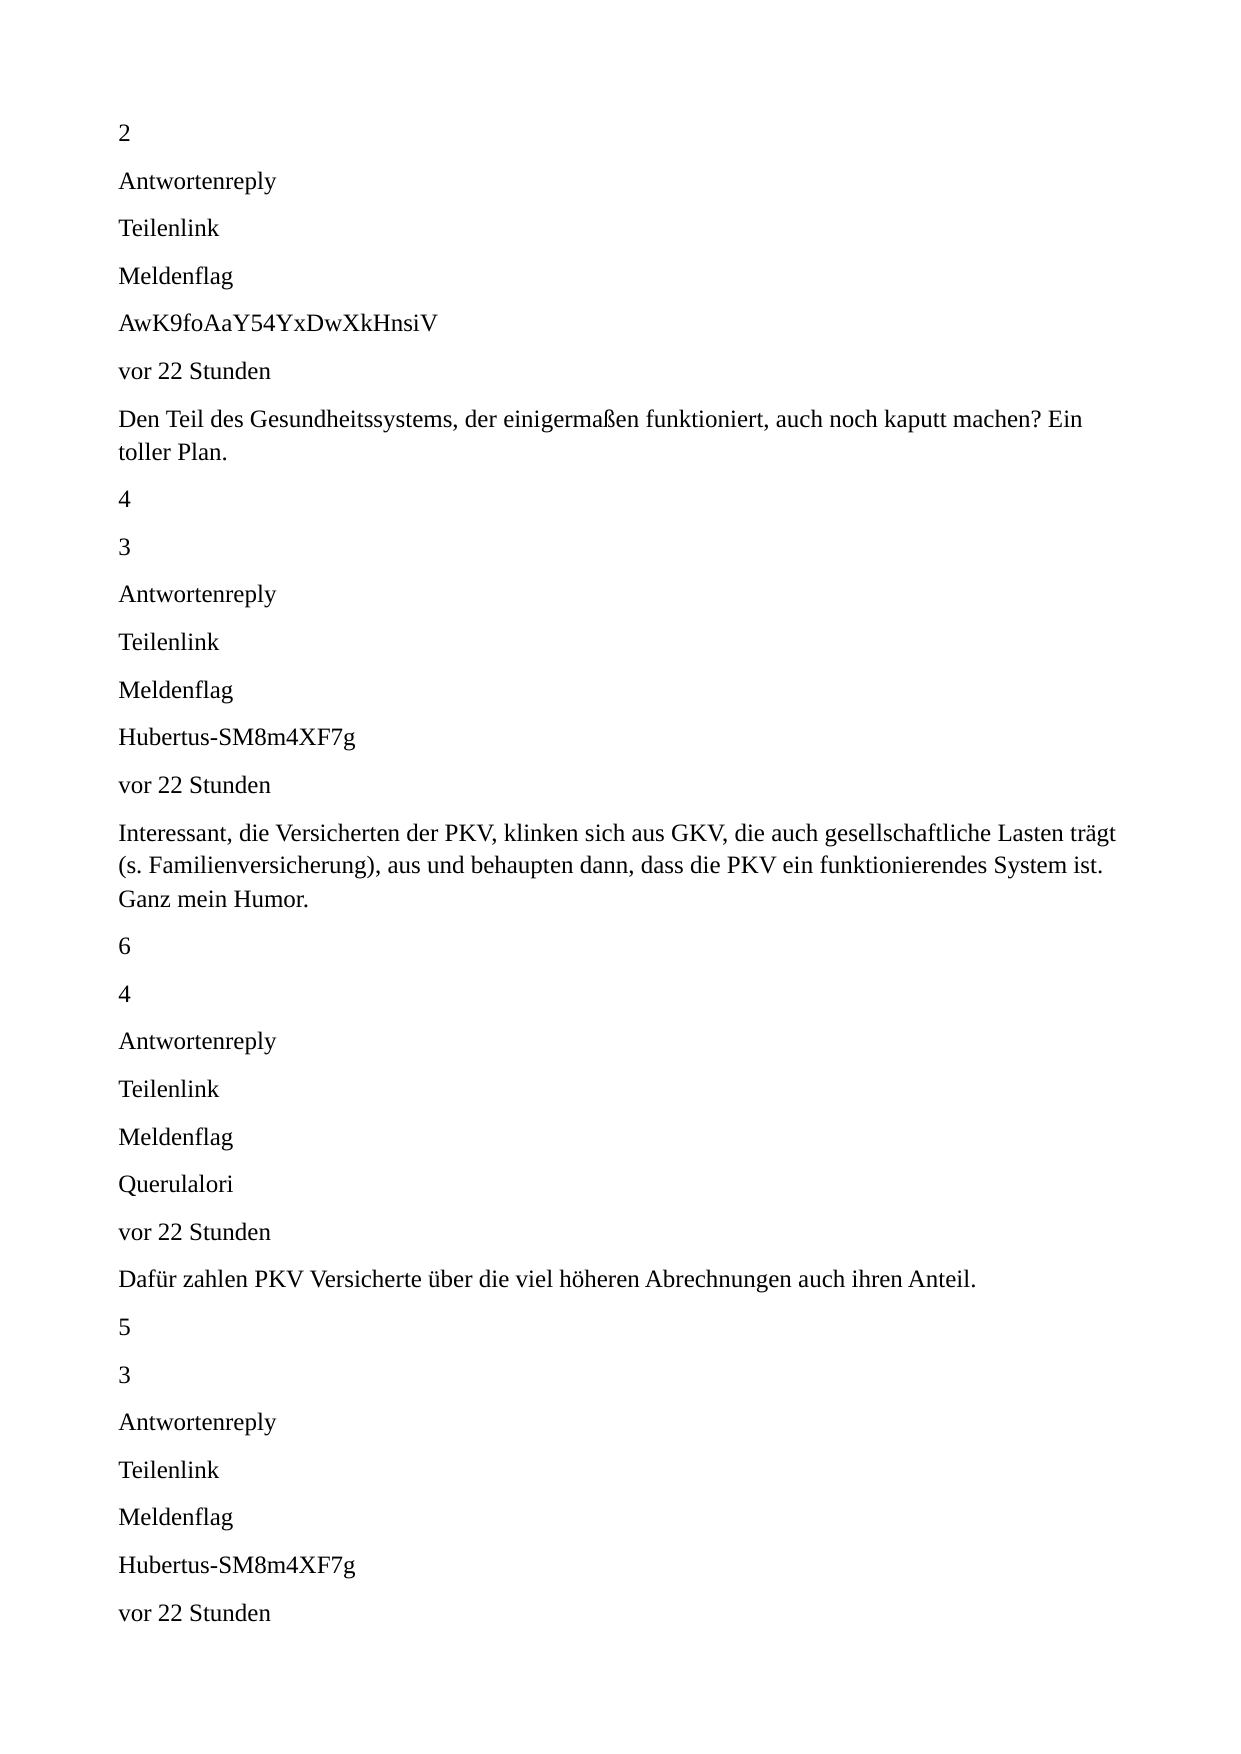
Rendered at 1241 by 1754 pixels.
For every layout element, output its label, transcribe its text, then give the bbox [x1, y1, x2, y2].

text Meldenflag [118, 675, 1122, 703]
text Antwortenreply [118, 166, 1122, 194]
text Hubertus-SM8m4XF7g [118, 722, 1122, 751]
text Teilenlink [118, 1074, 1122, 1103]
text Antwortenreply [118, 1407, 1122, 1436]
text 6 [118, 931, 1122, 960]
text vor 22 Stunden [118, 770, 1122, 799]
text vor 22 Stunden [118, 356, 1122, 385]
text 4 [118, 979, 1122, 1008]
text Teilenlink [118, 627, 1122, 656]
text Dafür zahlen PKV Versicherte über die viel höheren Abrechnungen auch ihren Anteil. [118, 1264, 1122, 1293]
text Meldenflag [118, 1122, 1122, 1150]
text 4 [118, 484, 1122, 513]
text AwK9foAaY54YxDwXkHnsiV [118, 308, 1122, 337]
text vor 22 Stunden [118, 1217, 1122, 1246]
text 3 [118, 1360, 1122, 1388]
text vor 22 Stunden [118, 1598, 1122, 1626]
text Antwortenreply [118, 579, 1122, 608]
text Interessant, die Versicherten der PKV, klinken sich aus GKV, die auch gesellschaftliche Lasten trägt (s. Familienversicherung), aus und behaupten dann, dass die PKV ein funktionierendes System ist. Ganz mein Humor. [118, 818, 1122, 912]
text Meldenflag [118, 261, 1122, 290]
text Den Teil des Gesundheitssystems, der einigermaßen funktioniert, auch noch kaputt machen? Ein toller Plan. [118, 404, 1122, 466]
text Antwortenreply [118, 1026, 1122, 1055]
text Hubertus-SM8m4XF7g [118, 1550, 1122, 1579]
text 3 [118, 532, 1122, 561]
text Querulalori [118, 1169, 1122, 1198]
text Teilenlink [118, 1455, 1122, 1484]
text Teilenlink [118, 213, 1122, 242]
text Meldenflag [118, 1502, 1122, 1531]
text 2 [118, 118, 1122, 147]
text 5 [118, 1312, 1122, 1341]
